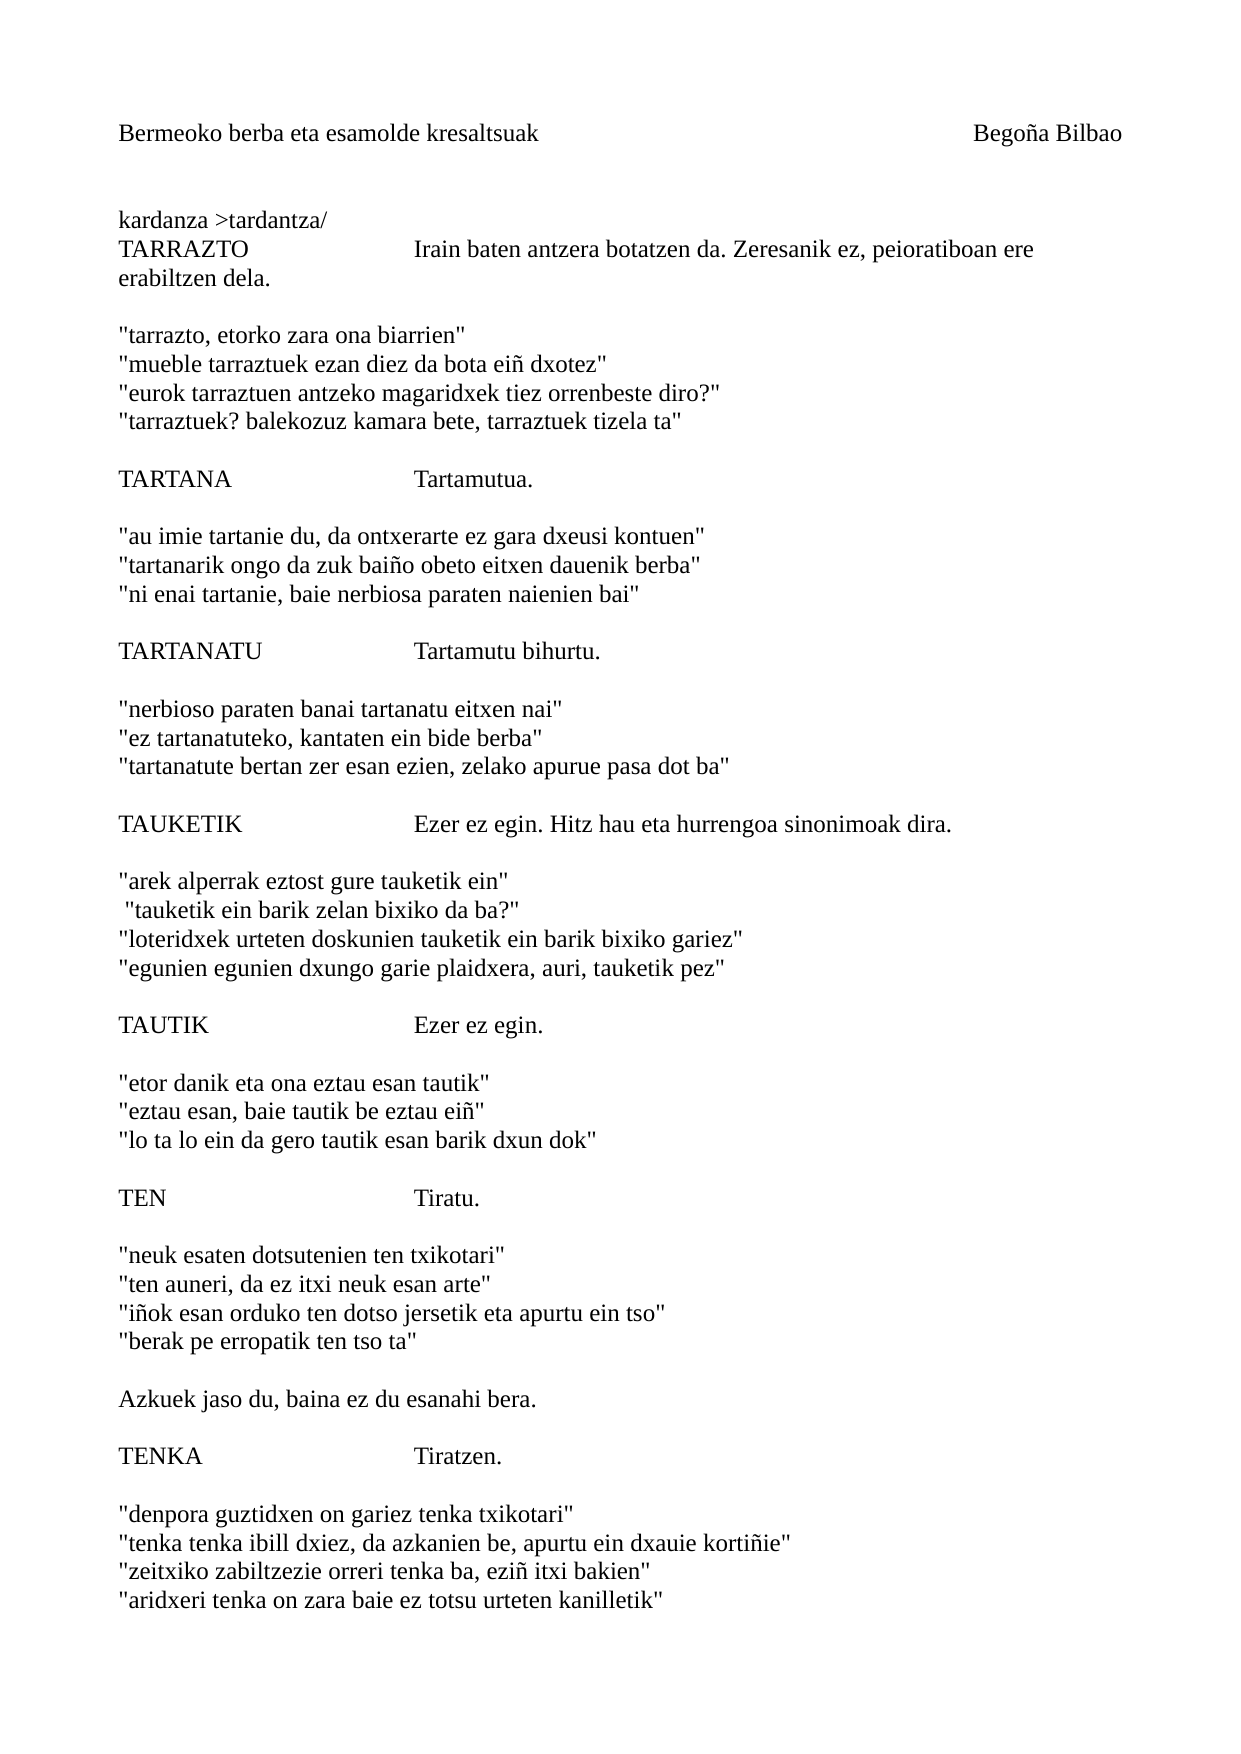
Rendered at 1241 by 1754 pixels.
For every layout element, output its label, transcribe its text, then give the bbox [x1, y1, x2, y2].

text "tarrazto, etorko zara ona biarrien" [118, 320, 1122, 349]
text "ni enai tartanie, baie nerbiosa paraten naienien bai" [118, 579, 1122, 608]
text "lo ta lo ein da gero tautik esan barik dxun dok" [118, 1125, 1122, 1154]
text "nerbioso paraten banai tartanatu eitxen nai" [118, 694, 1122, 723]
text "iñok esan orduko ten dotso jersetik eta apurtu ein tso" [118, 1298, 1122, 1326]
text TARTANA Tartamutua. [118, 464, 1122, 493]
text TAUTIK Ezer ez egin. [118, 1010, 1122, 1039]
text "arek alperrak eztost gure tauketik ein" [118, 866, 1122, 895]
text TAUKETIK Ezer ez egin. Hitz hau eta hurrengoa sinonimoak dira. [118, 809, 1122, 838]
text Azkuek jaso du, baina ez du esanahi bera. [118, 1384, 1122, 1413]
text kardanza >tardantza/ [118, 205, 1122, 234]
text "ez tartanatuteko, kantaten ein bide berba" [118, 723, 1122, 751]
text TARTANATU Tartamutu bihurtu. [118, 636, 1122, 665]
text TEN Tiratu. [118, 1183, 1122, 1211]
text "egunien egunien dxungo garie plaidxera, auri, tauketik pez" [118, 953, 1122, 981]
text "mueble tarraztuek ezan diez da bota eiñ dxotez" [118, 349, 1122, 378]
text TARRAZTO Irain baten antzera botatzen da. Zeresanik ez, peioratiboan ere erabiltzen dela. [118, 234, 1122, 291]
text "berak pe erropatik ten tso ta" [118, 1326, 1122, 1355]
text "loteridxek urteten doskunien tauketik ein barik bixiko gariez" [118, 924, 1122, 953]
text "tartanarik ongo da zuk baiño obeto eitxen dauenik berba" [118, 550, 1122, 579]
text "ten auneri, da ez itxi neuk esan arte" [118, 1269, 1122, 1298]
text "zeitxiko zabiltzezie orreri tenka ba, eziñ itxi bakien" [118, 1556, 1122, 1585]
text "au imie tartanie du, da ontxerarte ez gara dxeusi kontuen" [118, 521, 1122, 550]
text "tarraztuek? balekozuz kamara bete, tarraztuek tizela ta" [118, 406, 1122, 435]
text "tartanatute bertan zer esan ezien, zelako apurue pasa dot ba" [118, 751, 1122, 780]
text "neuk esaten dotsutenien ten txikotari" [118, 1240, 1122, 1269]
text "tauketik ein barik zelan bixiko da ba?" [118, 895, 1122, 924]
text "denpora guztidxen on gariez tenka txikotari" [118, 1499, 1122, 1528]
text "eztau esan, baie tautik be eztau eiñ" [118, 1096, 1122, 1125]
text TENKA Tiratzen. [118, 1441, 1122, 1470]
text "eurok tarraztuen antzeko magaridxek tiez orrenbeste diro?" [118, 378, 1122, 406]
text "etor danik eta ona eztau esan tautik" [118, 1068, 1122, 1096]
text "aridxeri tenka on zara baie ez totsu urteten kanilletik" [118, 1585, 1122, 1614]
text "tenka tenka ibill dxiez, da azkanien be, apurtu ein dxauie kortiñie" [118, 1528, 1122, 1556]
